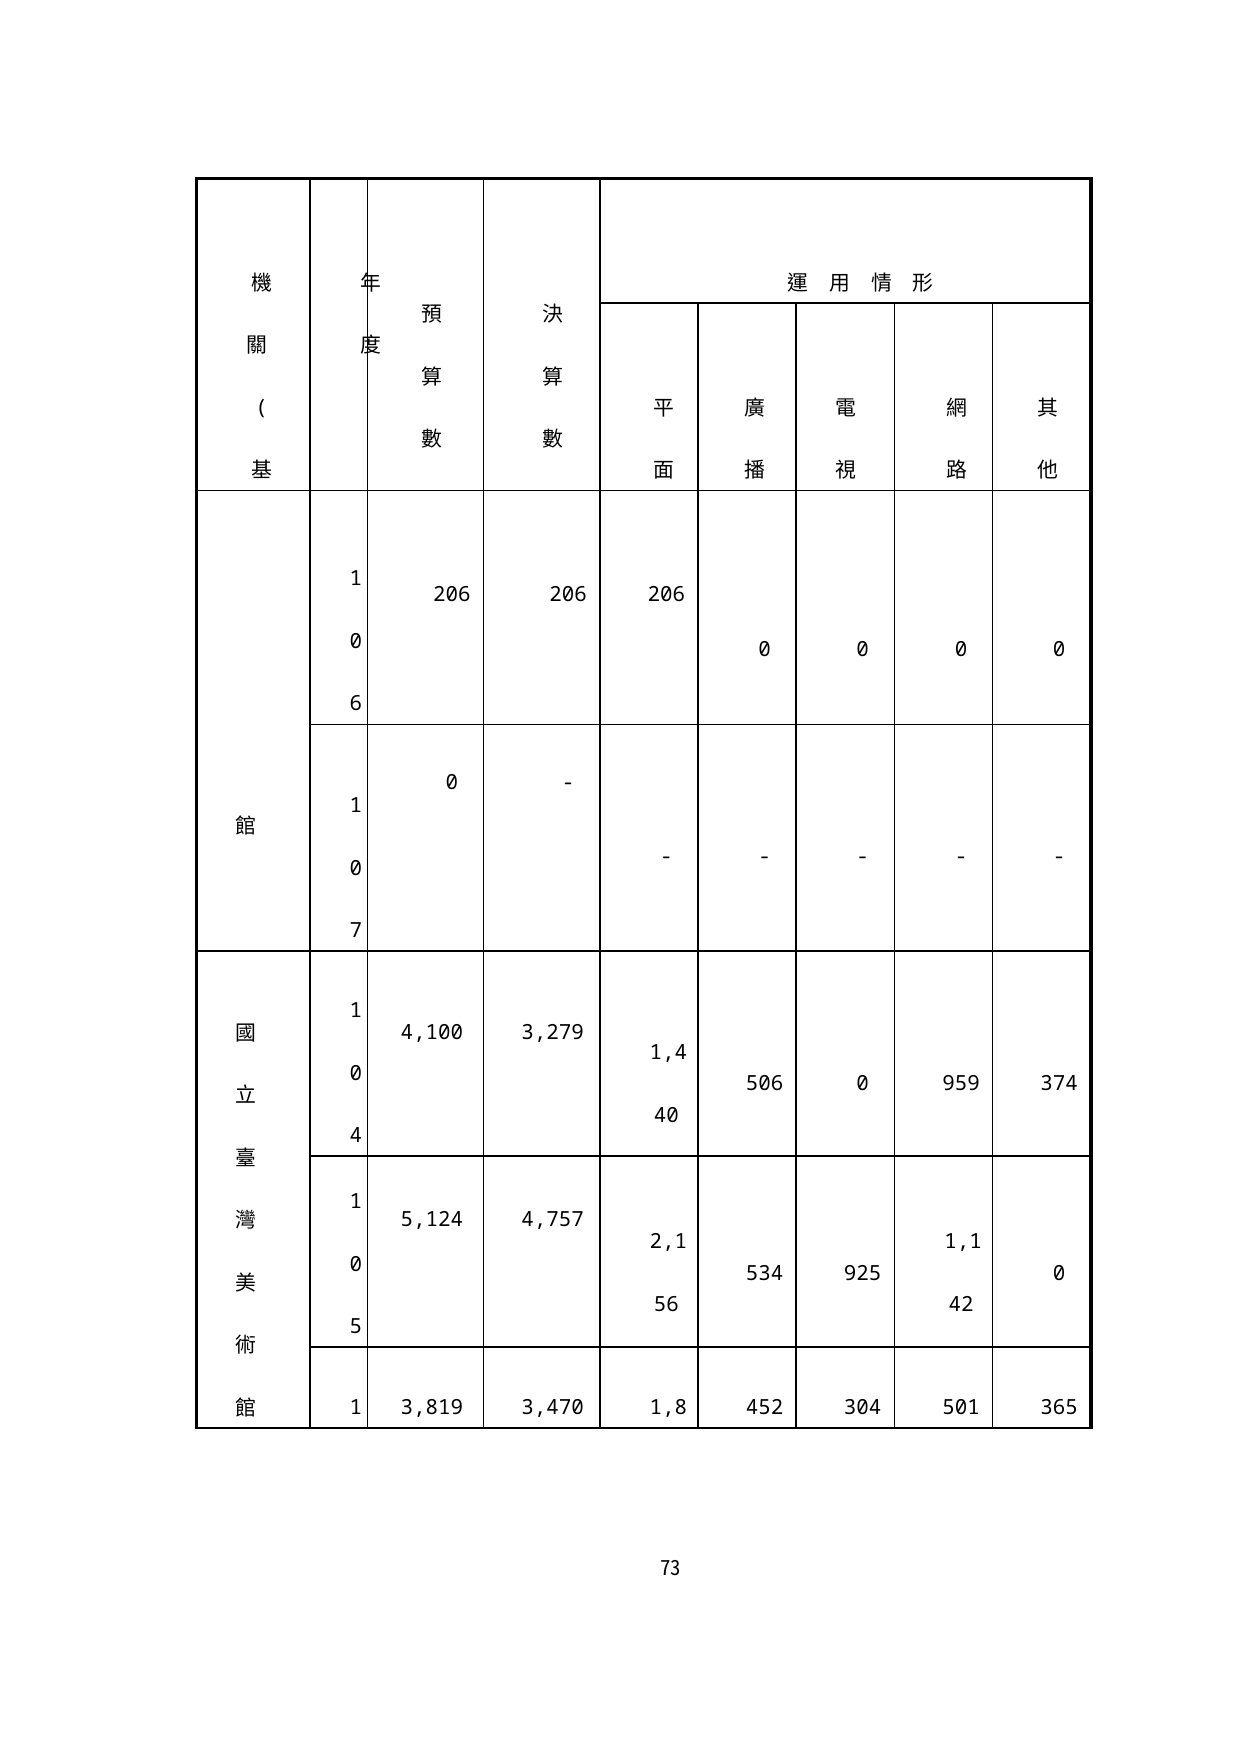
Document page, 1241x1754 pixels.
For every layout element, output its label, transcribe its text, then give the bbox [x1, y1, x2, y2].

table_cell 館 [198, 491, 309, 950]
table_cell 1,142 [895, 1157, 992, 1346]
table_header 預算數 [368, 180, 483, 490]
table_cell 304 [797, 1348, 894, 1427]
table_cell 網路 [895, 304, 992, 490]
table_cell 534 [699, 1157, 795, 1346]
table_cell 其他 [993, 304, 1089, 490]
table_cell 1 [311, 1348, 367, 1427]
table_cell 365 [993, 1348, 1089, 1427]
table_cell 107 [311, 725, 367, 950]
table_cell 0 [993, 491, 1089, 723]
table_cell 0 [993, 1157, 1089, 1346]
table_cell 104 [311, 952, 367, 1155]
table_cell 2,156 [601, 1157, 697, 1346]
table_cell 206 [601, 491, 697, 723]
table_cell 廣播 [699, 304, 795, 490]
table_cell 374 [993, 952, 1089, 1155]
table_cell 0 [699, 491, 795, 723]
table_cell 925 [797, 1157, 894, 1346]
table_cell 452 [699, 1348, 795, 1427]
table_cell 506 [699, 952, 795, 1155]
table_cell 4,757 [484, 1157, 599, 1346]
table_cell 206 [484, 491, 599, 723]
table_cell 105 [311, 1157, 367, 1346]
table_cell - [797, 725, 894, 950]
table_cell 0 [895, 491, 992, 723]
table_cell 0 [368, 725, 483, 950]
table_cell 959 [895, 952, 992, 1155]
table_cell 206 [368, 491, 483, 723]
table_cell 1,8 [601, 1348, 697, 1427]
table_header 決算數 [484, 180, 599, 490]
table_cell 0 [797, 952, 894, 1155]
table_cell 3,279 [484, 952, 599, 1155]
table_header 機關(基金)名稱 [198, 180, 309, 490]
table_cell 平面 [601, 304, 697, 490]
table_header 年度 [311, 180, 367, 490]
table_cell 0 [797, 491, 894, 723]
table_cell 1,440 [601, 952, 697, 1155]
table_cell - [484, 725, 599, 950]
table_cell - [699, 725, 795, 950]
table_cell 3,819 [368, 1348, 483, 1427]
table_cell 501 [895, 1348, 992, 1427]
table_header 運用情形 [601, 180, 1089, 302]
table_cell 電視 [797, 304, 894, 490]
table_cell 106 [311, 491, 367, 723]
table_cell 5,124 [368, 1157, 483, 1346]
table_cell - [601, 725, 697, 950]
table_cell - [895, 725, 992, 950]
table_cell - [993, 725, 1089, 950]
table_cell 國立臺灣美術館 [198, 952, 309, 1427]
table_cell 4,100 [368, 952, 483, 1155]
table_cell 3,470 [484, 1348, 599, 1427]
